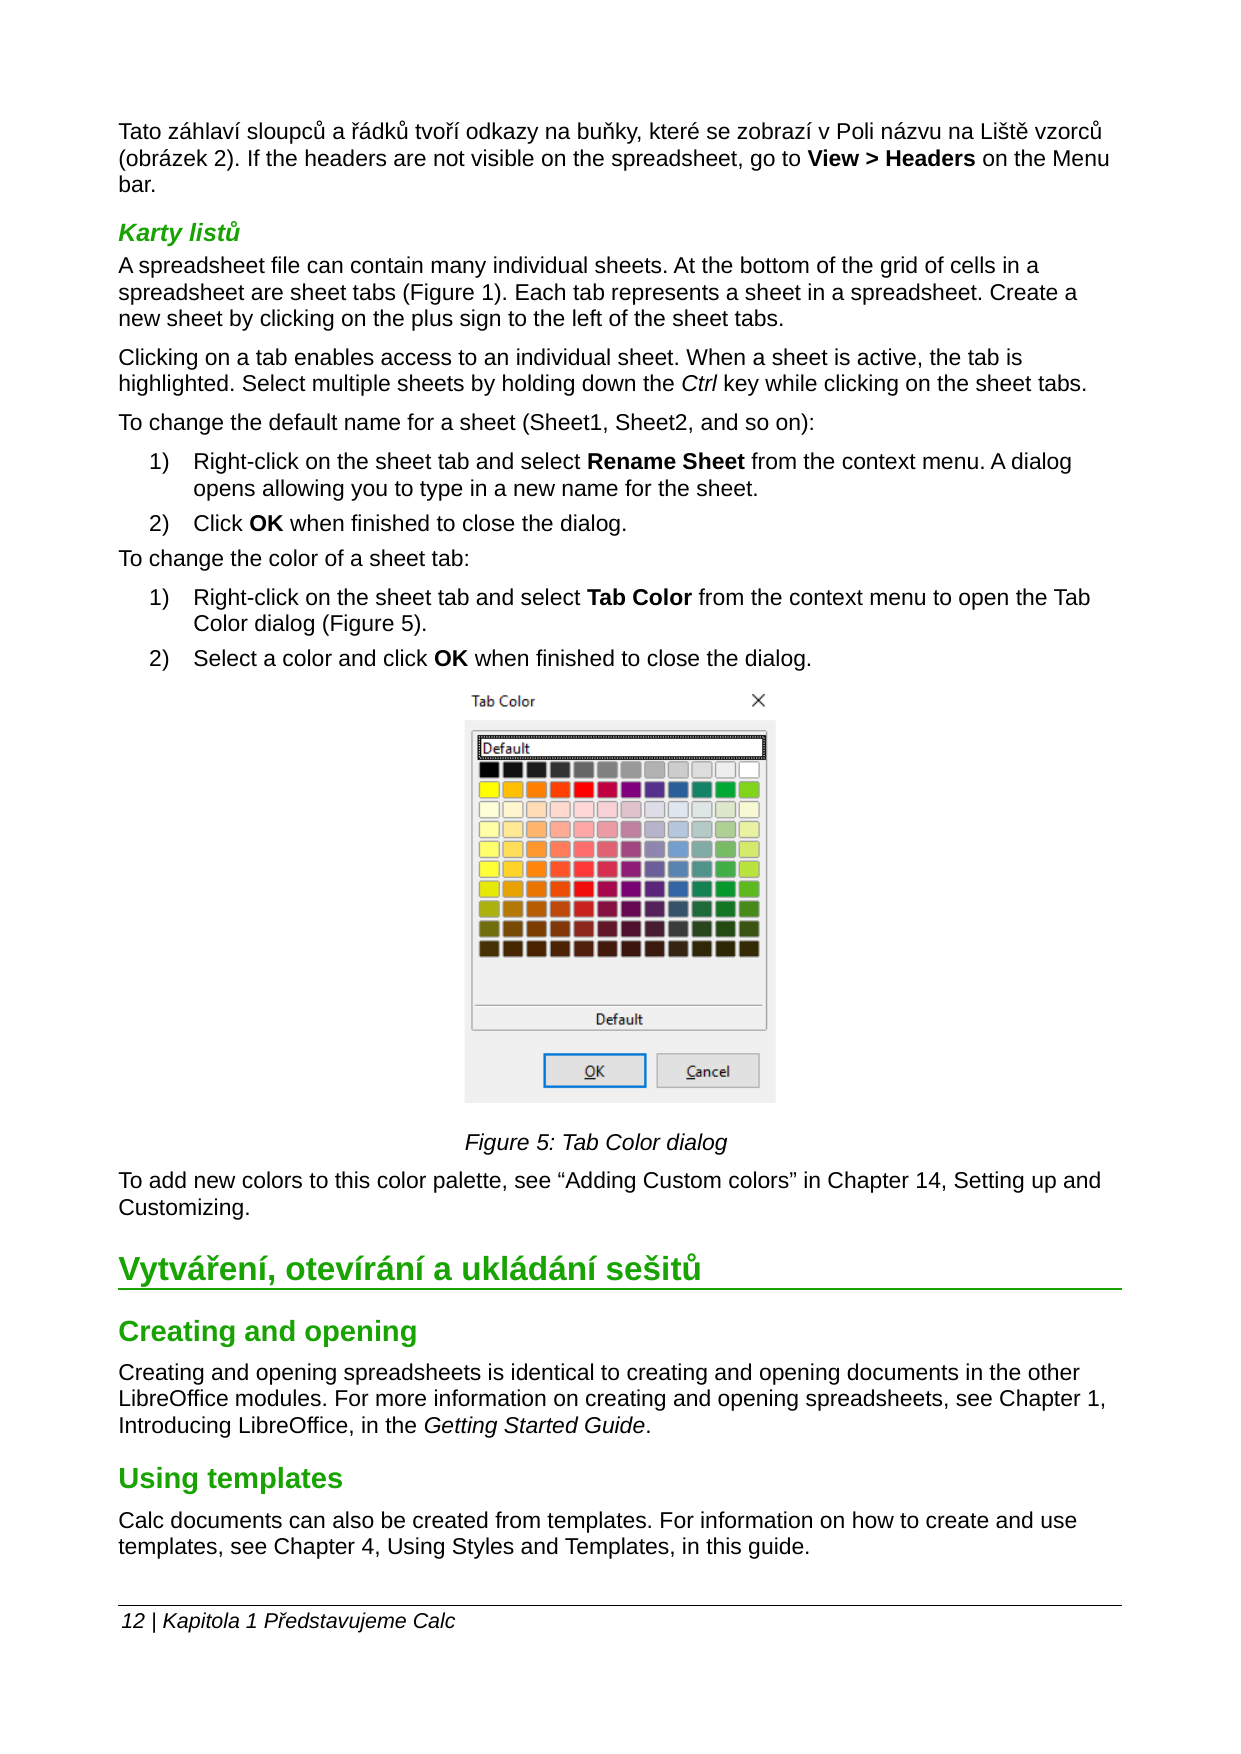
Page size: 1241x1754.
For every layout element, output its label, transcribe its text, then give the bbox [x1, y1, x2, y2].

list Click OK when finished to close the dialog. [169, 510, 1122, 536]
subtitle Using templates [118, 1462, 1122, 1495]
list Select a color and click OK when finished to close the dialog. [169, 645, 1122, 672]
list Right-click on the sheet tab and select Tab Color from the context menu to open the Tab Color dialog (Figure 5). [169, 584, 1122, 636]
text Tato záhlaví sloupců a řádků tvoří odkazy na buňky, které se zobrazí v Poli názvu na Liště vzorců (obrázek 2). If the headers are not visible on the spreadsheet, go to View > Headers on the Menu bar. [118, 118, 1122, 197]
list To change the color of a sheet tab: [118, 545, 1122, 571]
list To change the default name for a sheet (Sheet1, Sheet2, and so on): [118, 409, 1122, 436]
text Creating and opening spreadsheets is identical to creating and opening documents in the other LibreOffice modules. For more information on creating and opening spreadsheets, see Chapter 1, Introducing LibreOffice, in the Getting Started Guide. [118, 1359, 1122, 1438]
picture [464, 683, 776, 1103]
text Figure 5: Tab Color dialog [464, 1103, 776, 1155]
text Calc documents can also be created from templates. For information on how to create and use templates, see Chapter 4, Using Styles and Templates, in this guide. [118, 1507, 1122, 1559]
text A spreadsheet file can contain many individual sheets. At the bottom of the grid of cells in a spreadsheet are sheet tabs (Figure 1). Each tab represents a sheet in a spreadsheet. Create a new sheet by clicking on the plus sign to the left of the sheet tabs. [118, 252, 1122, 332]
text To add new colors to this color palette, see “Adding Custom colors” in Chapter 14, Setting up and Customizing. [118, 1167, 1122, 1220]
subtitle Vytváření, otevírání a ukládání sešitů [118, 1249, 1122, 1288]
text Clicking on a tab enables access to an individual sheet. When a sheet is active, the tab is highlighted. Select multiple sheets by holding down the Ctrl key while clicking on the sheet tabs. [118, 344, 1122, 397]
subtitle Creating and opening [118, 1313, 1122, 1347]
list Right-click on the sheet tab and select Rename Sheet from the context menu. A dialog opens allowing you to type in a new name for the sheet. [169, 448, 1122, 501]
subtitle Karty listů [118, 218, 1122, 247]
